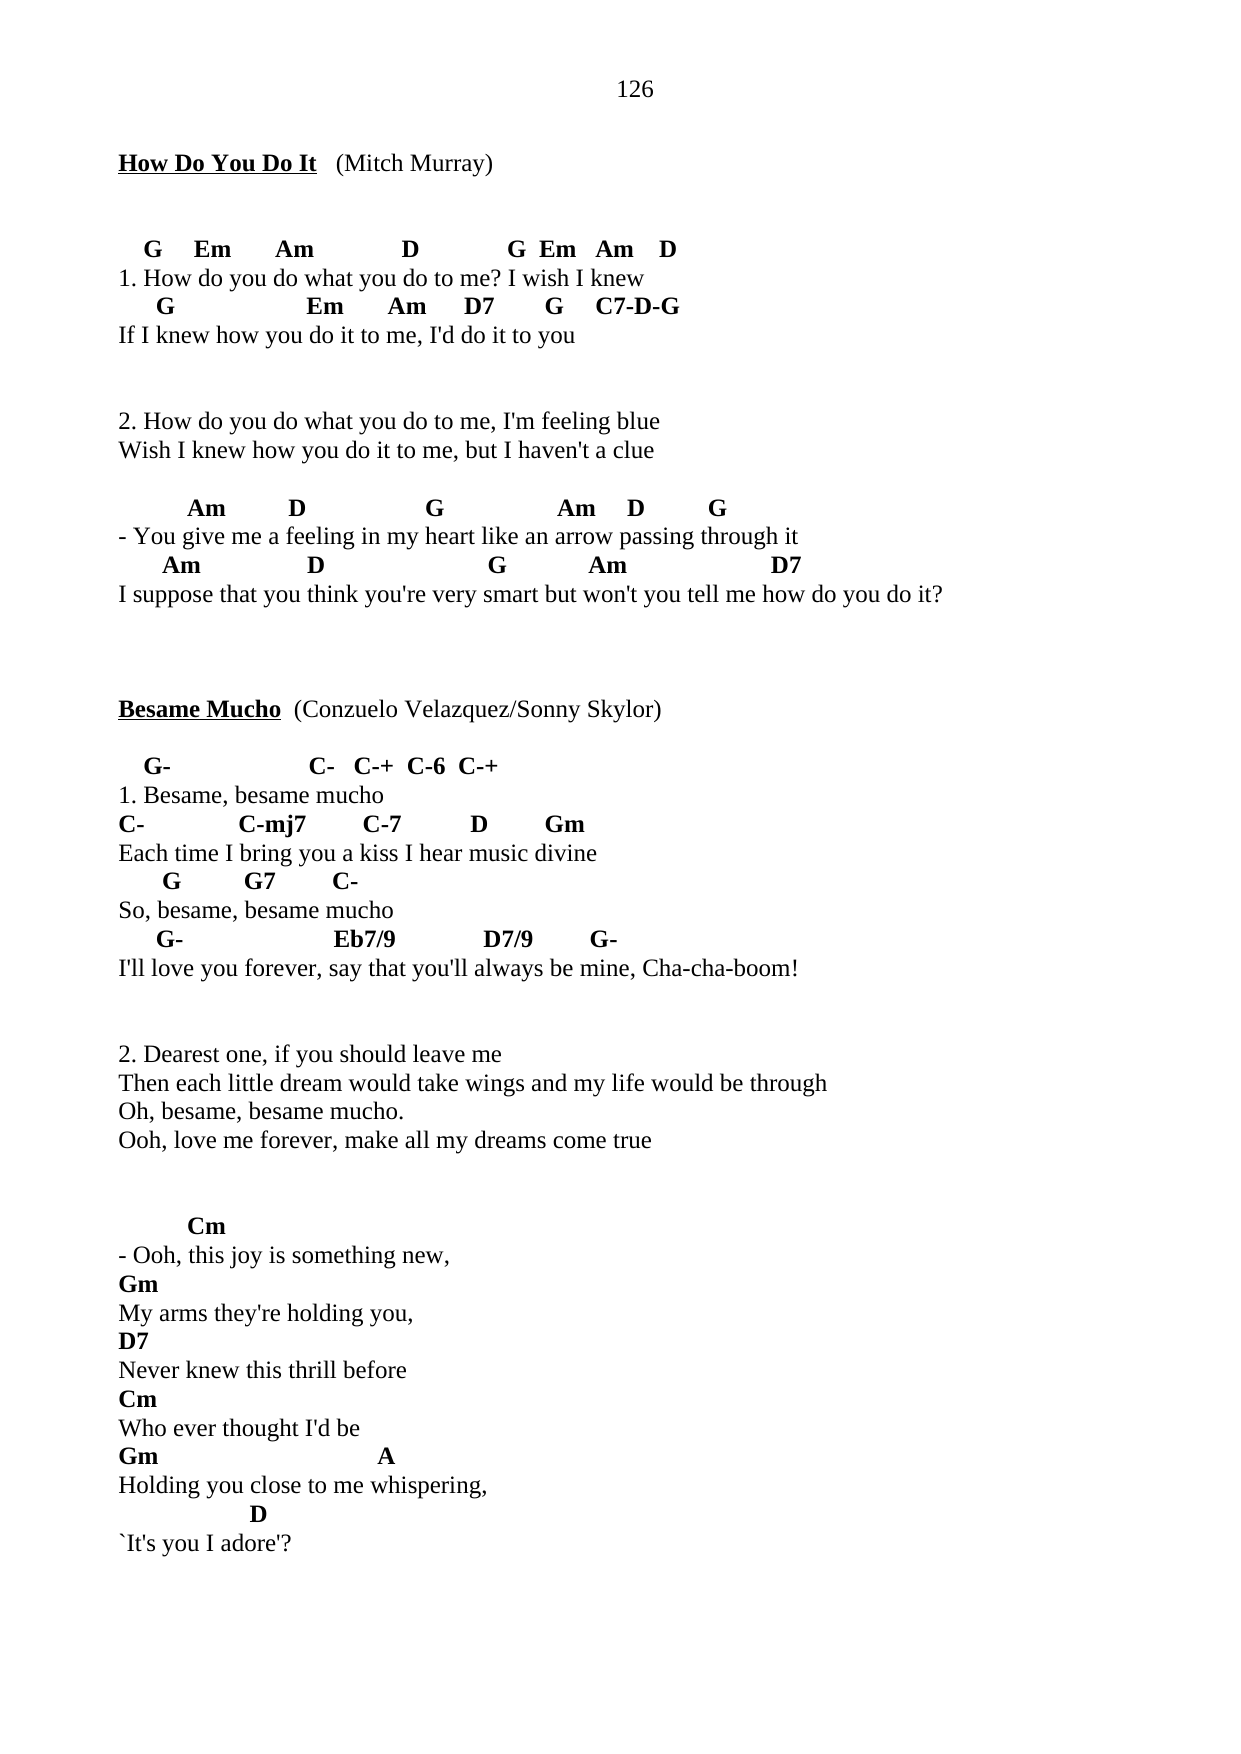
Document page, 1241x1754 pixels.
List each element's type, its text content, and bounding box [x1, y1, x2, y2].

text How Do You Do It (Mitch Murray) [118, 148, 1152, 176]
text Ooh, love me forever, make all my dreams come true [118, 1125, 1152, 1154]
text So, besame, besame mucho [118, 895, 1152, 924]
text I'll love you forever, say that you'll always be mine, Cha-cha-boom! [118, 953, 1152, 981]
text Gm [118, 1269, 1152, 1298]
text - Ooh, this joy is something new, [118, 1240, 1152, 1269]
text Am D G Am D7 [118, 550, 1152, 579]
text Cm [118, 1211, 1152, 1240]
text Oh, besame, besame mucho. [118, 1096, 1152, 1125]
text Am D G Am D G [118, 493, 1152, 521]
text D `It's you I adore'? [118, 1499, 1152, 1556]
text Then each little dream would take wings and my life would be through [118, 1068, 1152, 1096]
text G Em Am D7 G C7-D-G [118, 291, 1152, 320]
text Gm A [118, 1441, 1152, 1470]
text C- C-mj7 C-7 D Gm [118, 809, 1152, 838]
text G- Eb7/9 D7/9 G- [118, 924, 1152, 953]
text Who ever thought I'd be [118, 1413, 1152, 1441]
text Never knew this thrill before [118, 1355, 1152, 1384]
text 1. Besame, besame mucho [118, 780, 1152, 809]
text 2. How do you do what you do to me, I'm feeling blue [118, 406, 1152, 435]
text 1. How do you do what you do to me? I wish I knew [118, 263, 1152, 291]
text Besame Mucho (Conzuelo Velazquez/Sonny Skylor) [118, 694, 1152, 723]
text D7 [118, 1326, 1152, 1355]
text I suppose that you think you're very smart but won't you tell me how do you do it? [118, 579, 1152, 608]
text Holding you close to me whispering, [118, 1470, 1152, 1499]
text If I knew how you do it to me, I'd do it to you [118, 320, 1152, 349]
text Wish I knew how you do it to me, but I haven't a clue [118, 435, 1152, 464]
text Each time I bring you a kiss I hear music divine [118, 838, 1152, 866]
text G- C- C-+ C-6 C-+ [118, 751, 1152, 780]
text 2. Dearest one, if you should leave me [118, 1039, 1152, 1068]
text My arms they're holding you, [118, 1298, 1152, 1326]
text G G7 C- [118, 866, 1152, 895]
text Cm [118, 1384, 1152, 1413]
text G Em Am D G Em Am D [118, 234, 1152, 263]
text - You give me a feeling in my heart like an arrow passing through it [118, 521, 1152, 550]
